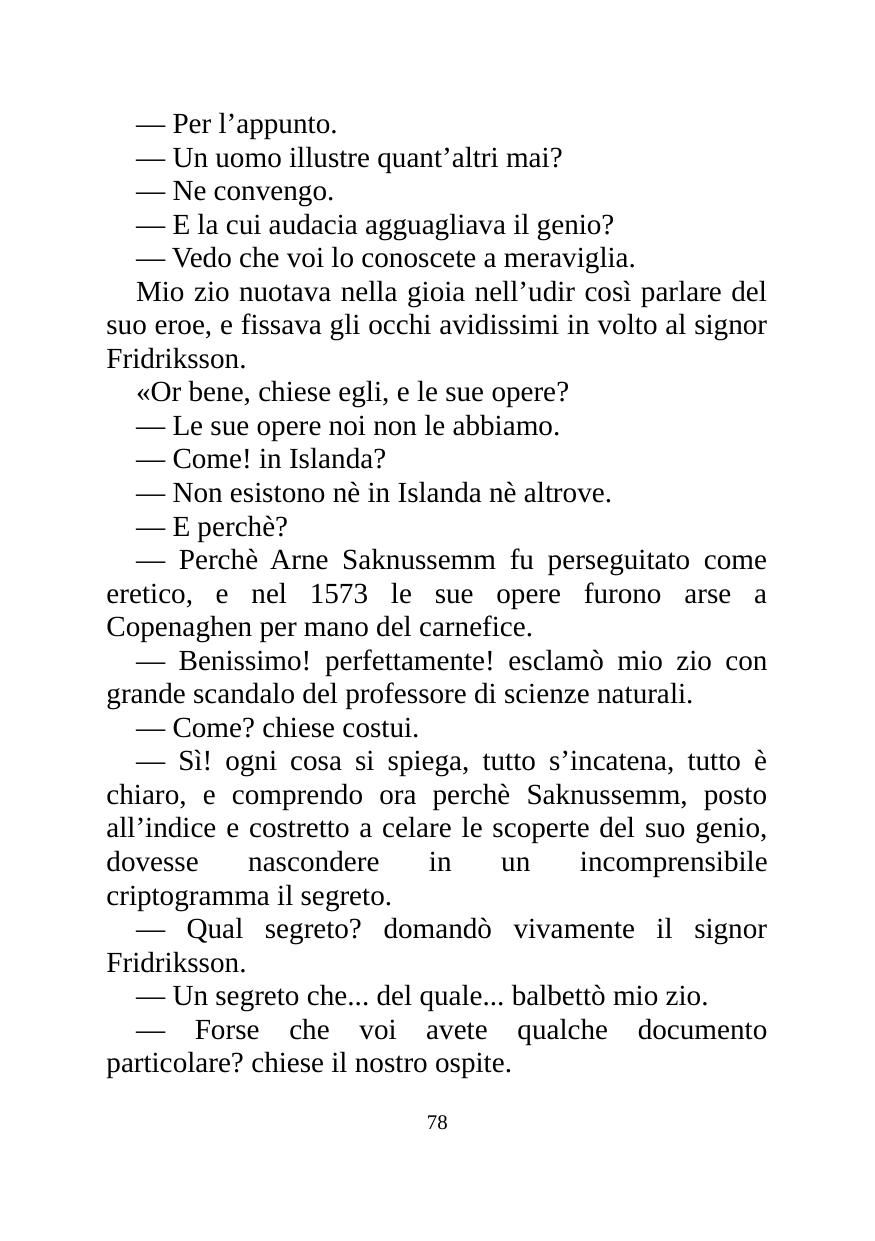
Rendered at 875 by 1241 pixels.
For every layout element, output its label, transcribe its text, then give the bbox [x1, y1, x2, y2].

text — Qual segreto? domandò vivamente il signor Fridriksson. [106, 911, 768, 978]
text — E perchè? [106, 509, 768, 542]
text — Forse che voi avete qualche documento particolare? chiese il nostro ospite. [106, 1012, 768, 1079]
text «Or bene, chiese egli, e le sue opere? [106, 374, 768, 408]
text — Non esistono nè in Islanda nè altrove. [106, 475, 768, 509]
text — Come? chiese costui. [106, 710, 768, 743]
text — Per l’appunto. [106, 106, 768, 140]
text — Sì! ogni cosa si spiega, tutto s’incatena, tutto è chiaro, e comprendo ora perchè Saknussemm, posto all’indice e costretto a celare le scoperte del suo genio, dovesse nascondere in un incomprensibile criptogramma il segreto. [106, 743, 768, 911]
text — Ne convengo. [106, 173, 768, 207]
text — Vedo che voi lo conoscete a meraviglia. [106, 240, 768, 274]
text — Benissimo! perfettamente! esclamò mio zio con grande scandalo del professore di scienze naturali. [106, 643, 768, 710]
text Mio zio nuotava nella gioia nell’udir così parlare del suo eroe, e fissava gli occhi avidissimi in volto al signor Fridriksson. [106, 274, 768, 374]
text — Perchè Arne Saknussemm fu perseguitato come eretico, e nel 1573 le sue opere furono arse a Copenaghen per mano del carnefice. [106, 542, 768, 643]
text — Un segreto che... del quale... balbettò mio zio. [106, 978, 768, 1012]
text — Le sue opere noi non le abbiamo. [106, 408, 768, 442]
text — E la cui audacia agguagliava il genio? [106, 207, 768, 240]
text — Un uomo illustre quant’altri mai? [106, 140, 768, 173]
text — Come! in Islanda? [106, 442, 768, 475]
